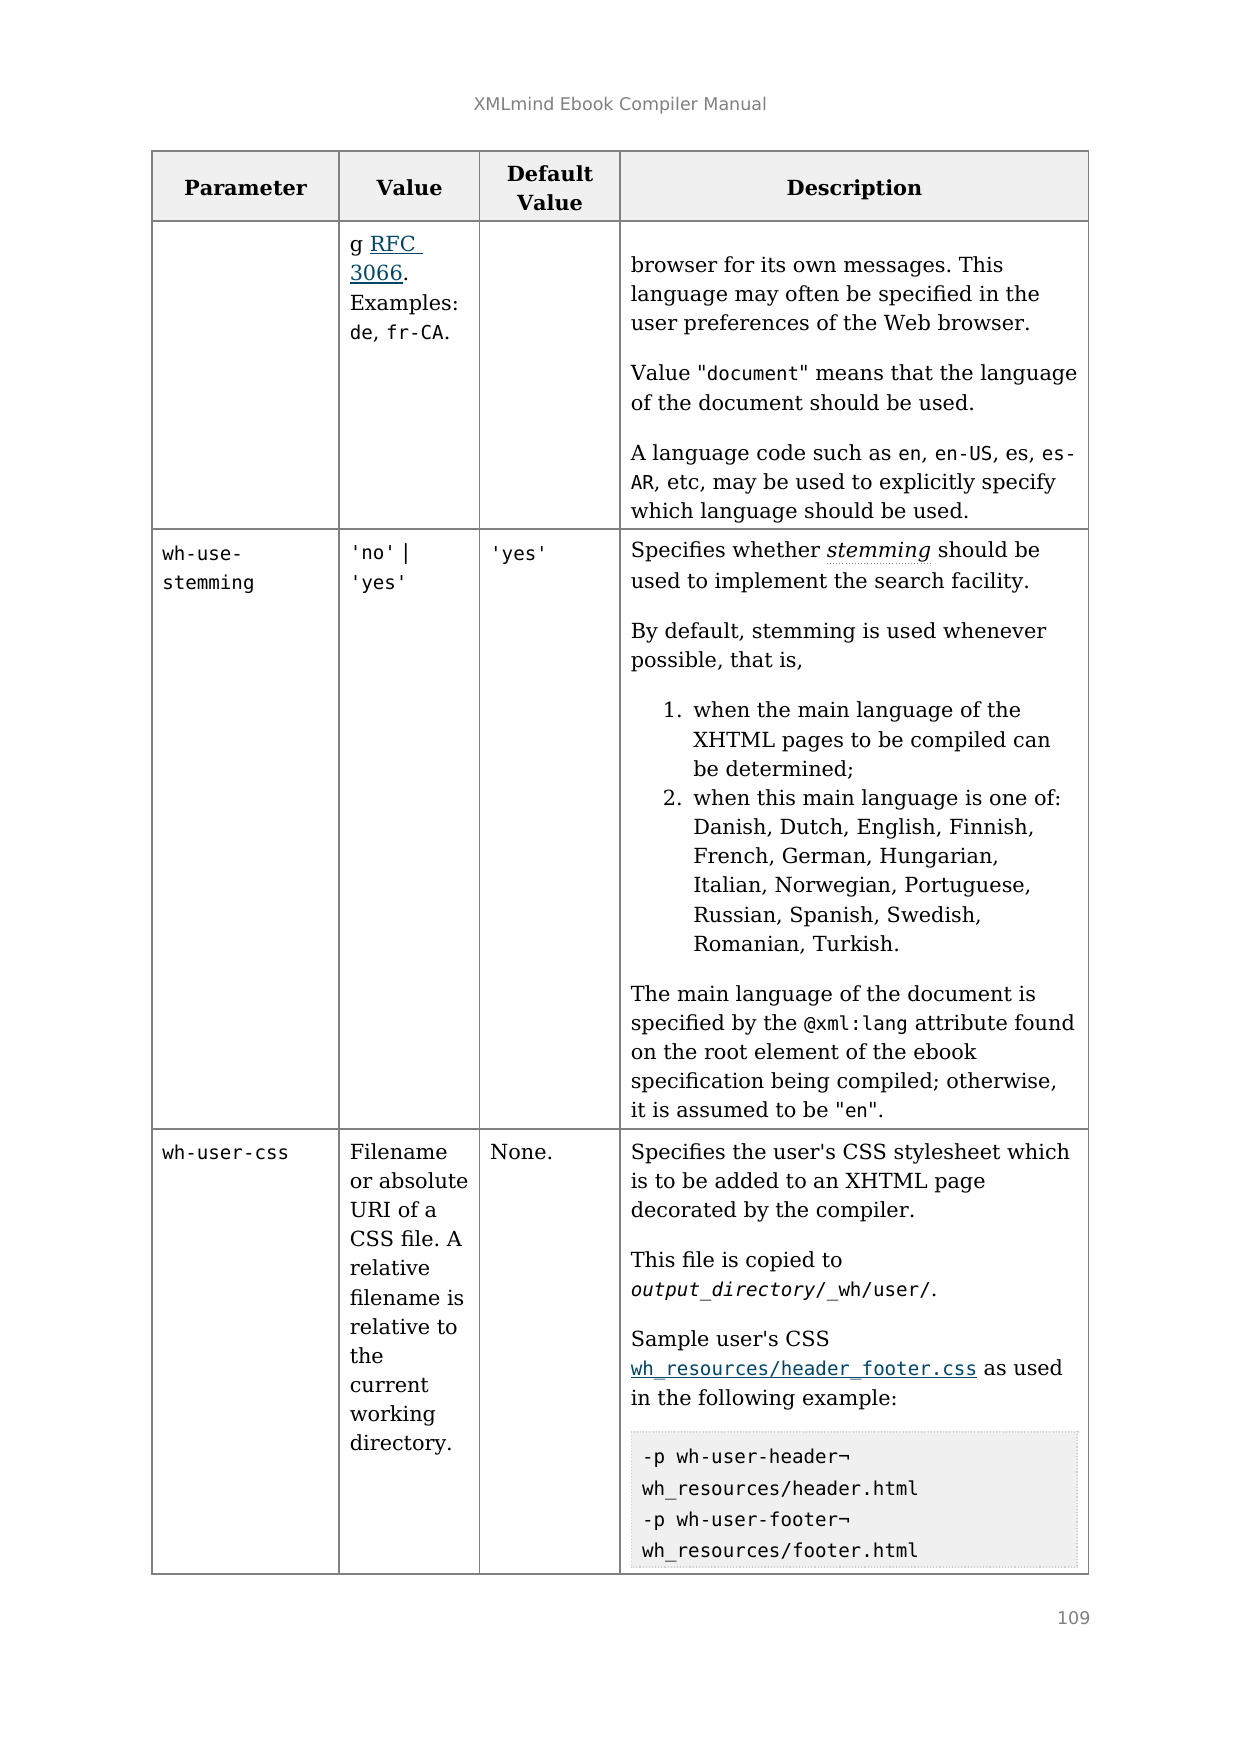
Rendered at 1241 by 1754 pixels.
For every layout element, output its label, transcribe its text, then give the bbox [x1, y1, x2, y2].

table_header Description [621, 152, 1088, 220]
table_cell [480, 222, 619, 528]
table_cell 'no' | 'yes' [340, 530, 479, 1128]
table_cell None. [480, 1130, 619, 1573]
table_cell Specifies whether stemming should be used to implement the search facility. By default, stemming is used whenever possible, that is, when the main language of the XHTML pages to be compiled can be determined; when this main language is one of: Danish, Dutch, English, Finnish, French, German, Hungarian, Italian, Norwegian, Portuguese, Russian, Spanish, Swedish, Romanian, Turkish. The main language of the document is specified by the @xml:lang attribute found on the root element of the ebook specification being compiled; otherwise, it is assumed to be "en". [621, 530, 1088, 1128]
table_cell 'yes' [480, 530, 619, 1128]
table_header Default Value [480, 152, 619, 220]
table_cell g RFC 3066. Examples: de, fr-CA. [340, 222, 479, 528]
table_cell browser for its own messages. This language may often be specified in the user preferences of the Web browser. Value "document" means that the language of the document should be used. A language code such as en, en-US, es, es-AR, etc, may be used to explicitly specify which language should be used. [621, 222, 1088, 528]
table_cell wh-use-stemming [153, 530, 338, 1128]
table_cell Specifies the user's CSS stylesheet which is to be added to an XHTML page decorated by the compiler. This file is copied to output_directory/_wh/user/. Sample user's CSS wh_resources/header_footer.css as used in the following example: -p wh-user-header¬ wh_resources/header.html -p wh-user-footer¬ wh_resources/footer.html [621, 1130, 1088, 1573]
table_cell Filename or absolute URI of a CSS file. A relative filename is relative to the current working directory. [340, 1130, 479, 1573]
table_cell wh-user-css [153, 1130, 338, 1573]
table_cell [153, 222, 338, 528]
table_header Value [340, 152, 479, 220]
table_header Parameter [153, 152, 338, 220]
